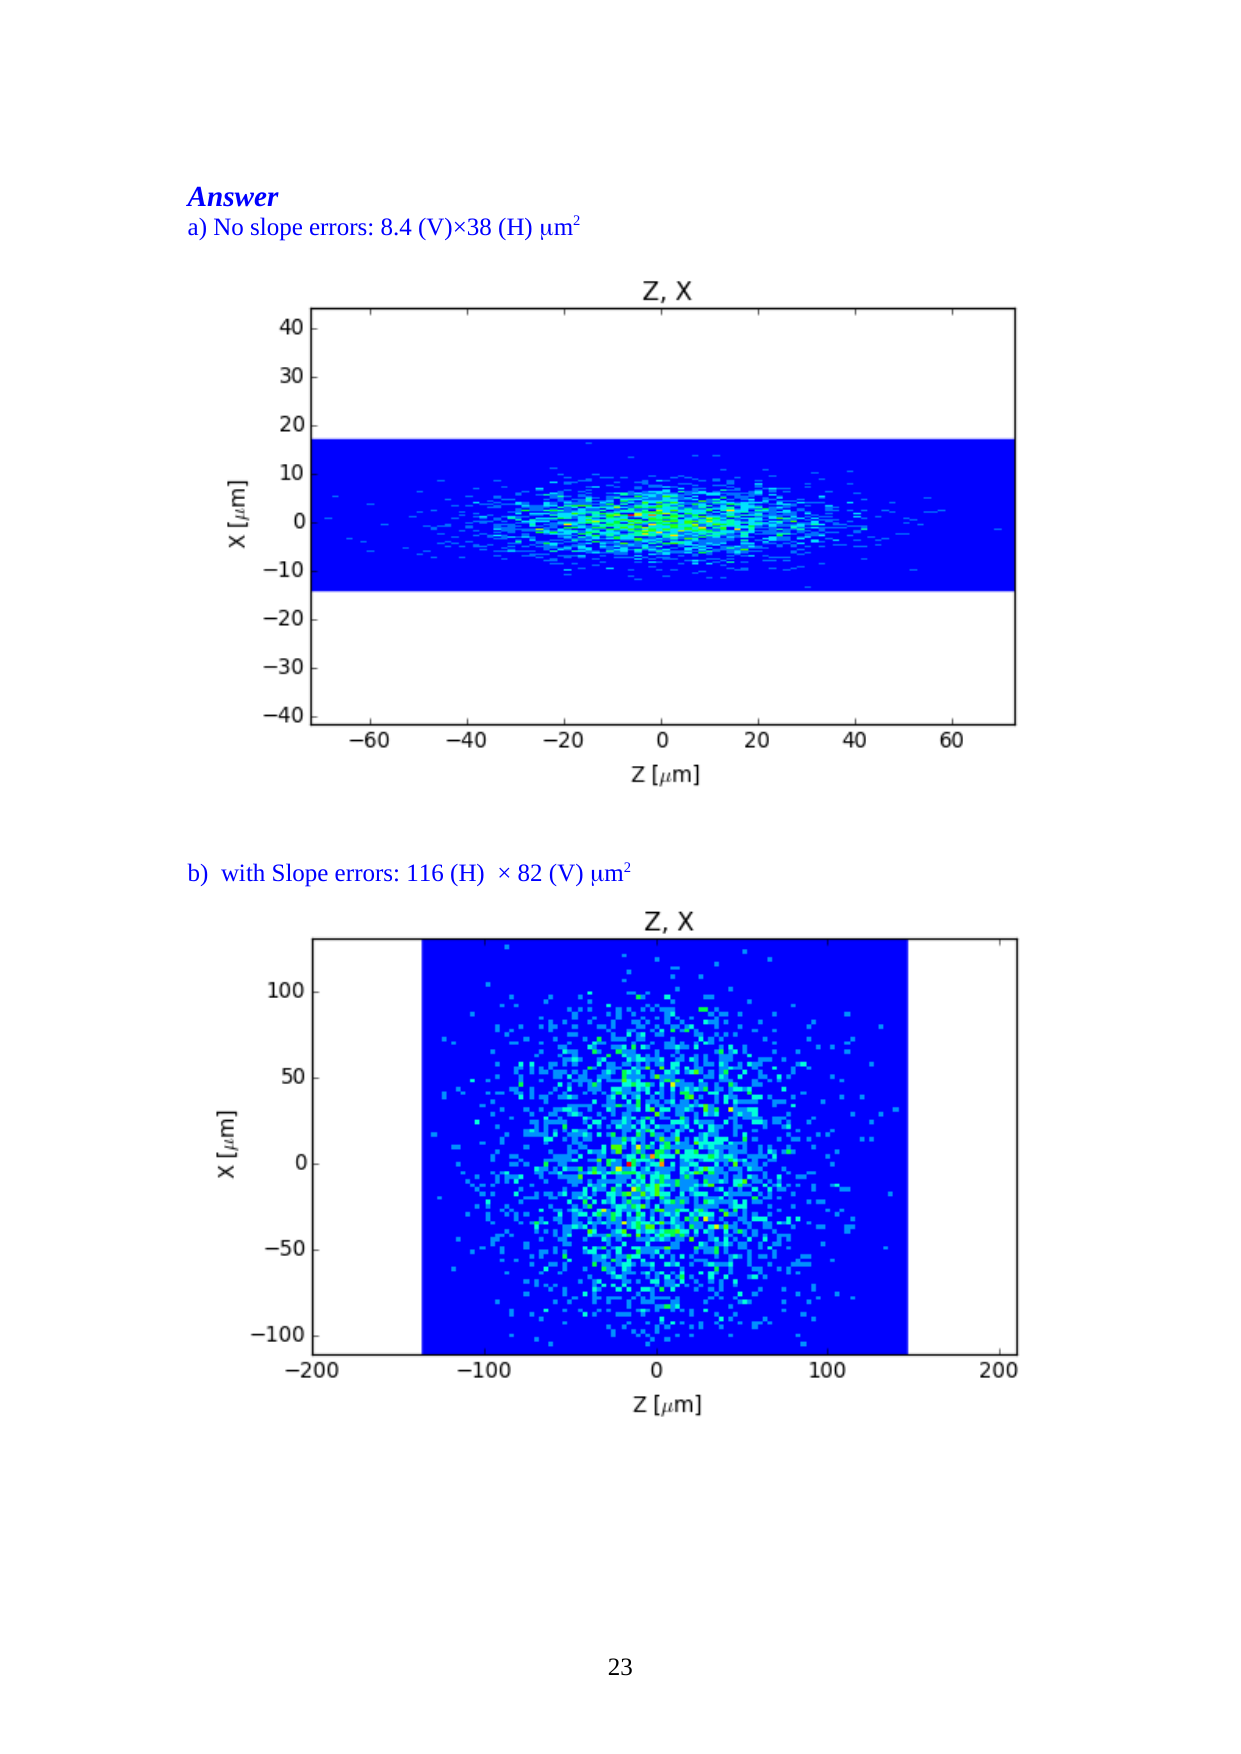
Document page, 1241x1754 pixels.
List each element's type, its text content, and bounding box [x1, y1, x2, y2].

text a) No slope errors: 8.4 (V)×38 (H) m2 [187, 212, 1053, 241]
text b) with Slope errors: 116 (H) × 82 (V) m2 [187, 858, 1053, 887]
picture [187, 269, 1024, 801]
text Answer [187, 179, 1053, 212]
picture [187, 887, 1025, 1442]
